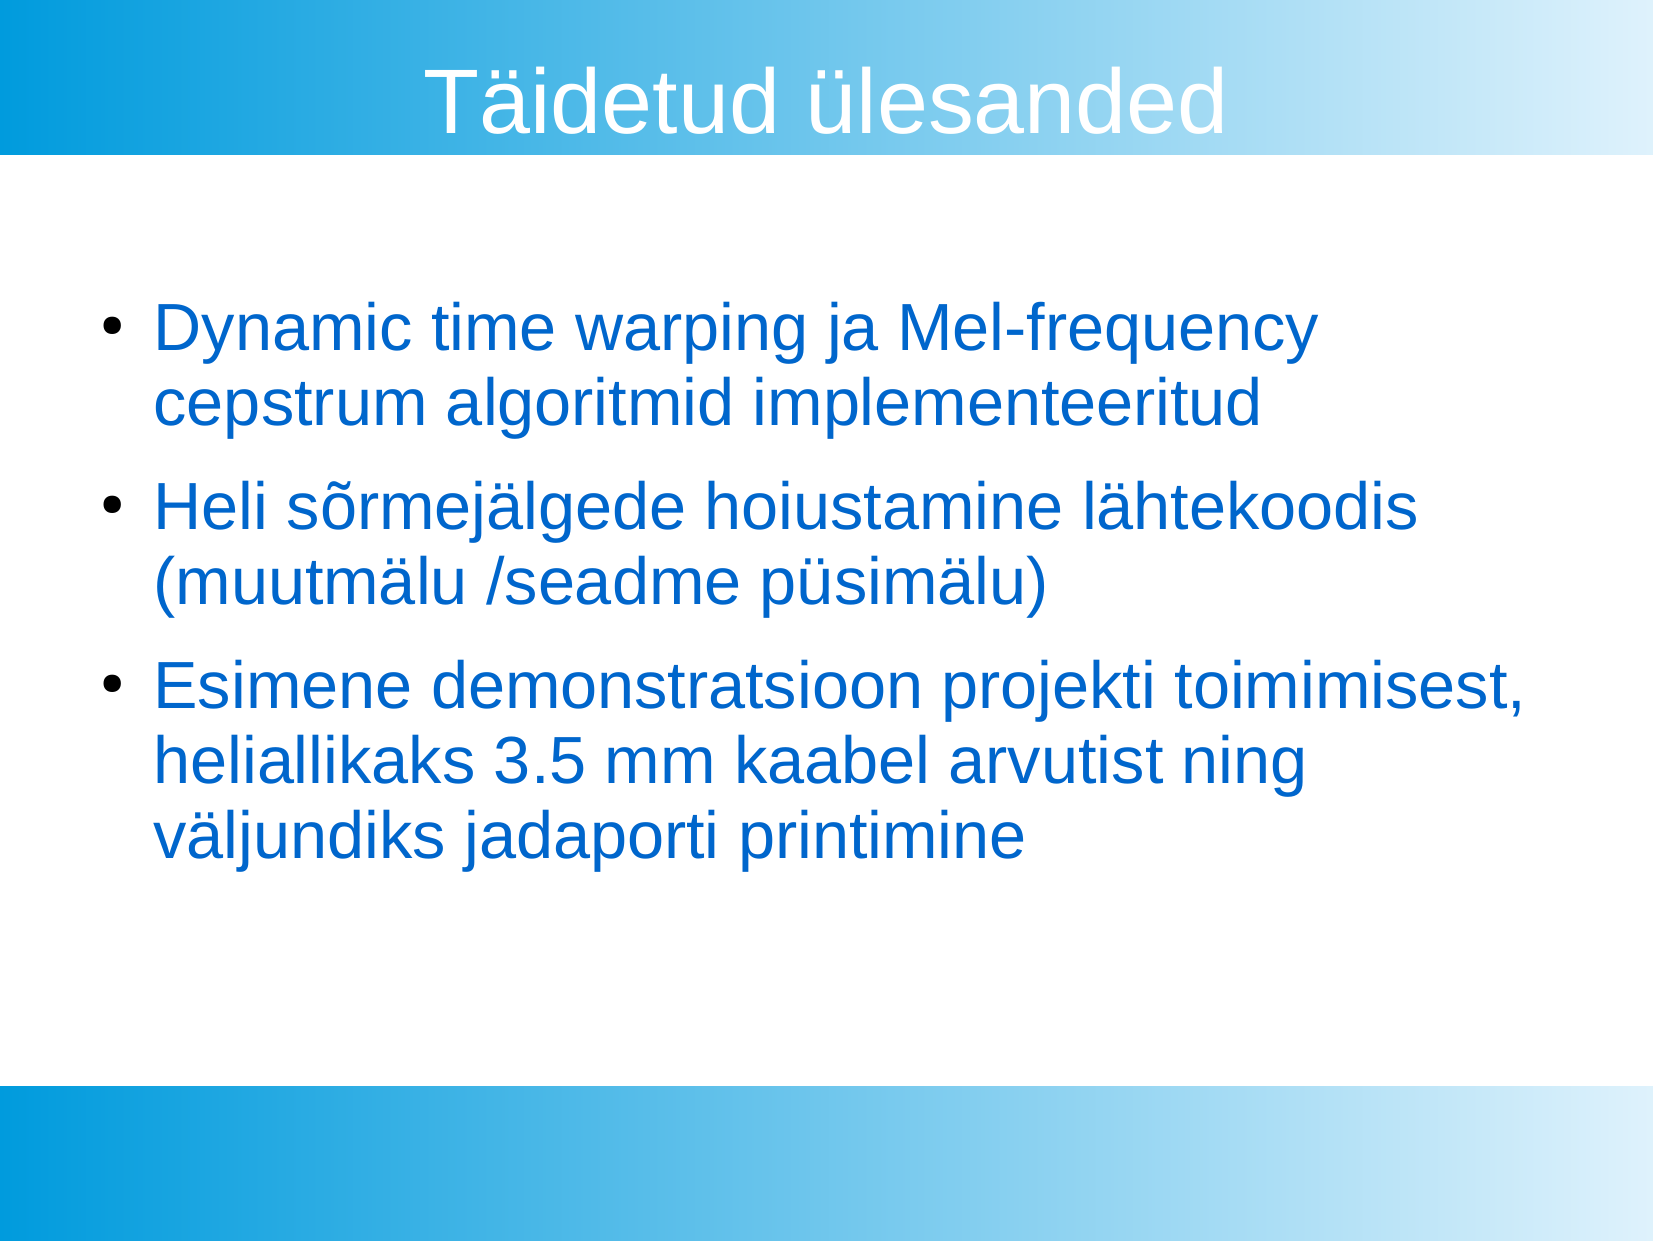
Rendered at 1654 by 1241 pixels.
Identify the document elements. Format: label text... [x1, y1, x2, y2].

title Täidetud ülesanded [82, 49, 1571, 155]
list Dynamic time warping ja Mel-frequency cepstrum algoritmid implementeeritud Heli sõrmejälgede hoiustamine lähtekoodis (muutmälu /seadme püsimälu) Esimene demonstratsioon projekti toimimisest, heliallikaks 3.5 mm kaabel arvutist ning väljundiks jadaporti printimine [82, 290, 1571, 1010]
